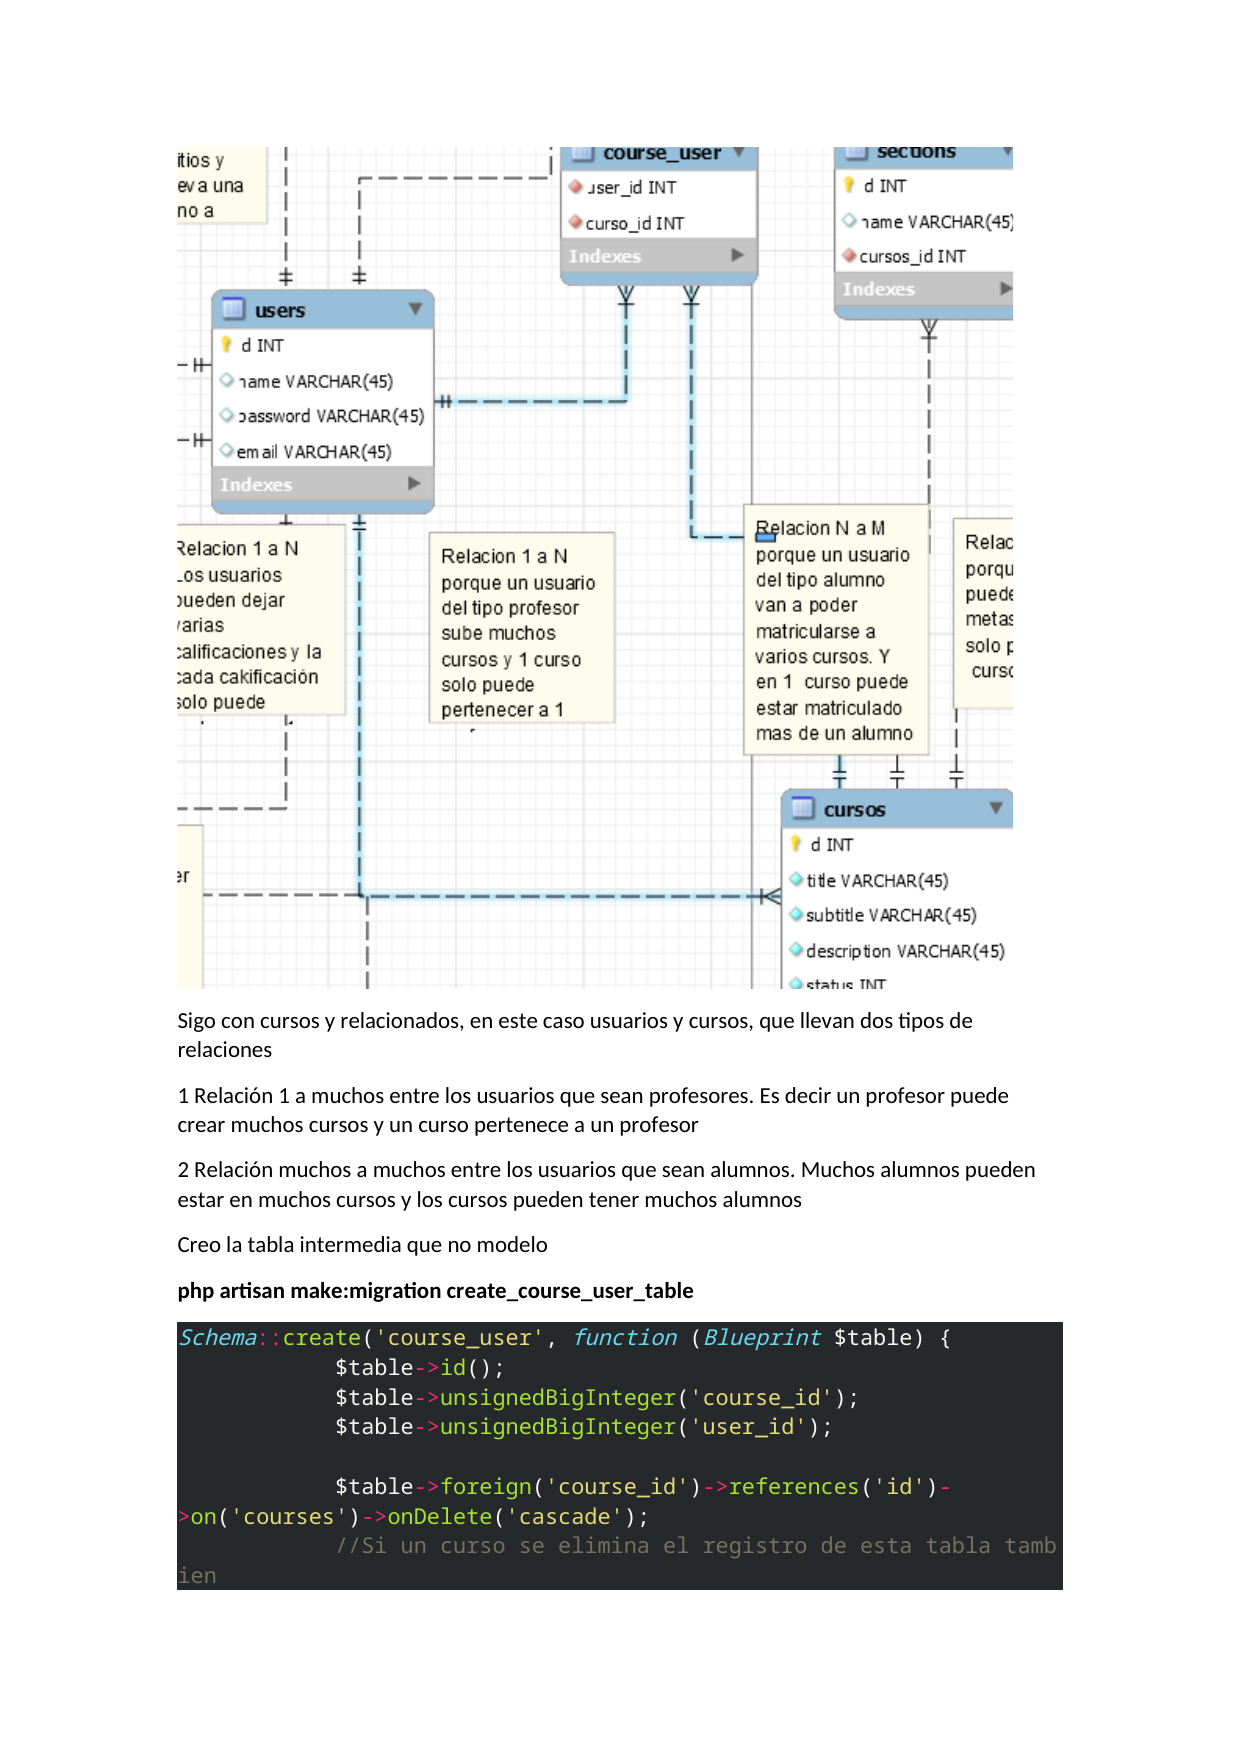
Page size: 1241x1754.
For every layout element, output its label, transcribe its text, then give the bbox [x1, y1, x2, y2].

text php artisan make:migration create_course_user_table [177, 1276, 1063, 1304]
text $table->unsignedBigInteger('user_id'); [177, 1411, 1063, 1441]
text 1 Relación 1 a muchos entre los usuarios que sean profesores. Es decir un profesor puede crear muchos cursos y un curso pertenece a un profesor [177, 1081, 1063, 1138]
text Creo la tabla intermedia que no modelo [177, 1230, 1063, 1258]
text Sigo con cursos y relacionados, en este caso usuarios y cursos, que llevan dos tipos de relaciones [177, 1006, 1063, 1063]
text Schema::create('course_user', function (Blueprint $table) { [177, 1322, 1063, 1352]
text //Si un curso se elimina el registro de esta tabla tambien [177, 1530, 1063, 1590]
text $table->unsignedBigInteger('course_id'); [177, 1381, 1063, 1411]
text $table->foreign('course_id')->references('id')->on('courses')->onDelete('cascade'); [177, 1471, 1063, 1530]
text 2 Relación muchos a muchos entre los usuarios que sean alumnos. Muchos alumnos pueden estar en muchos cursos y los cursos pueden tener muchos alumnos [177, 1156, 1063, 1213]
text $table->id(); [177, 1352, 1063, 1381]
